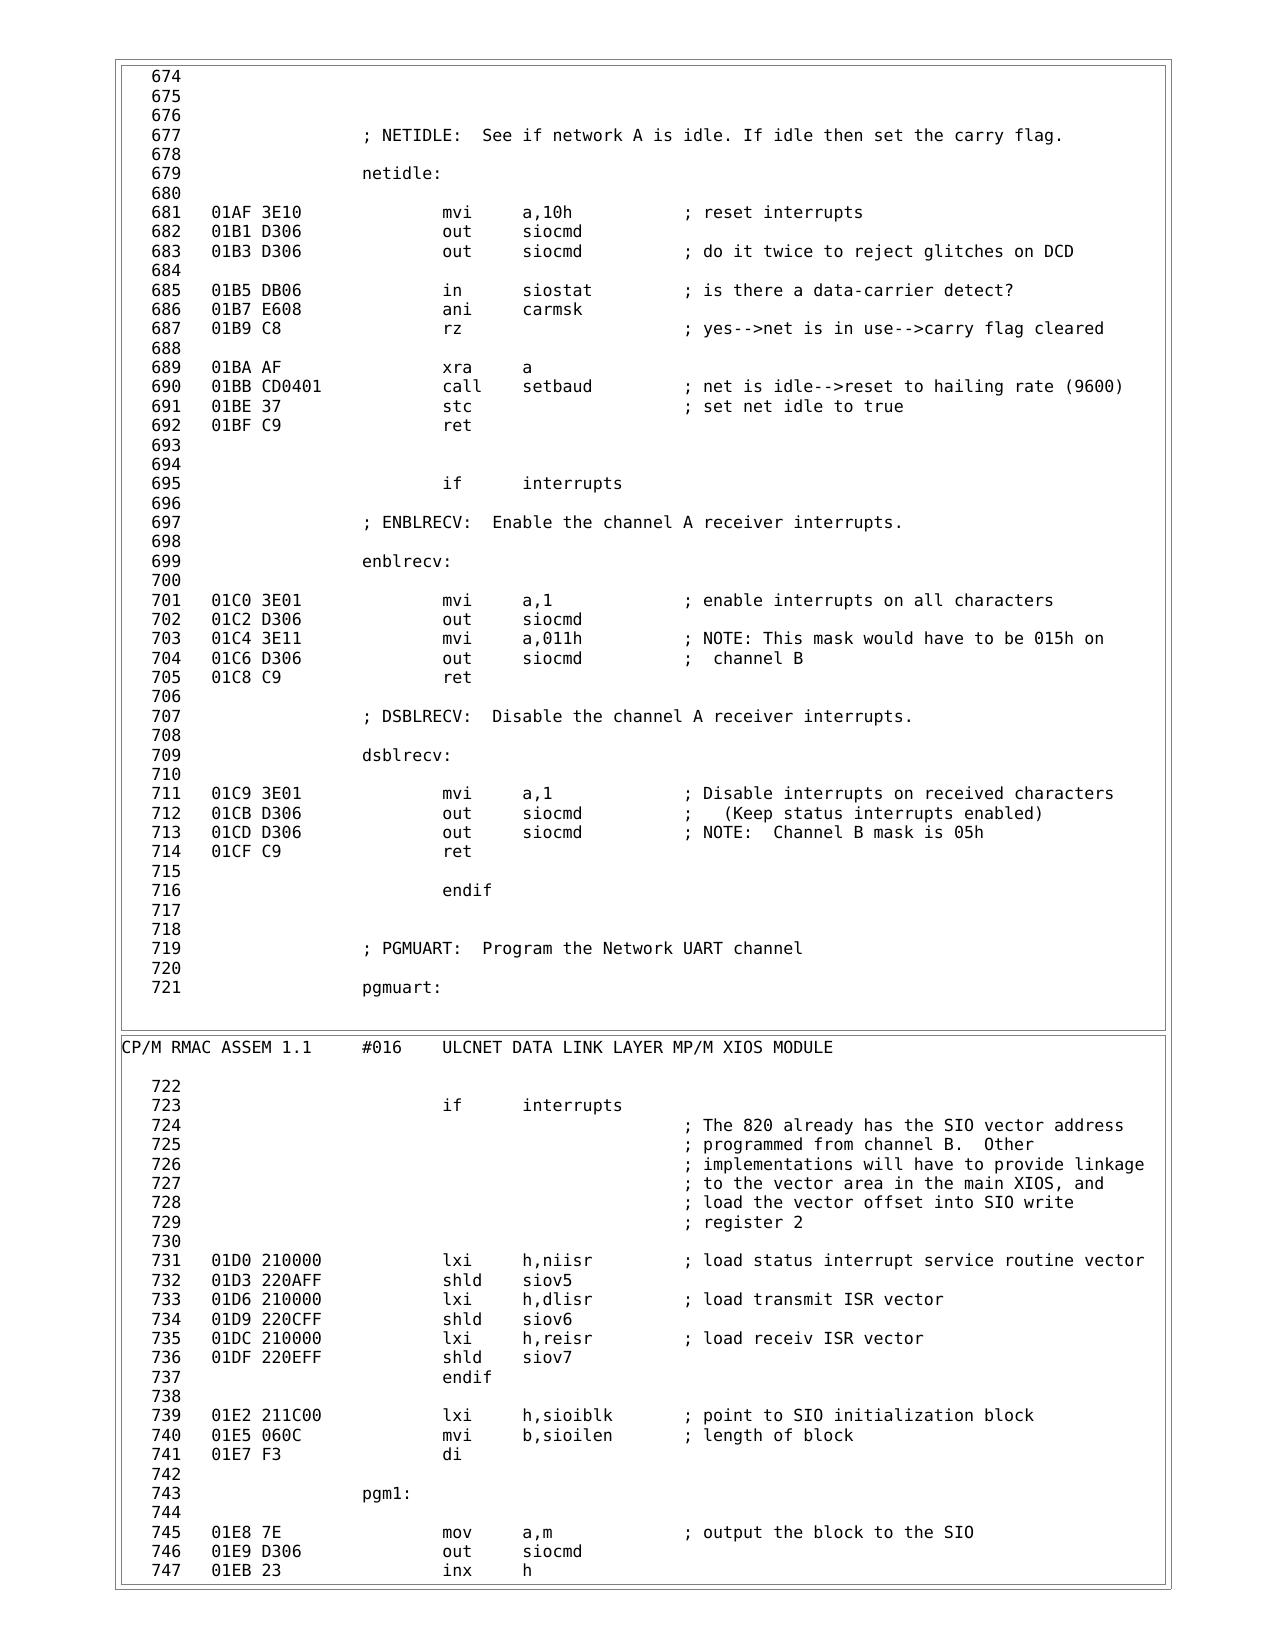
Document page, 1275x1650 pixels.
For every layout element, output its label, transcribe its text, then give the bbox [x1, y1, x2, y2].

table_cell 674 675 676 677 ; NETIDLE: See if network A is idle. If idle then set the carry flag. 678 679 netidle: 680 681 01AF 3E10 mvi a,10h ; reset interrupts 682 01B1 D306 out siocmd 683 01B3 D306 out siocmd ; do it twice to reject glitches on DCD 684 685 01B5 DB06 in siostat ; is there a data-carrier detect? 686 01B7 E608 ani carmsk 687 01B9 C8 rz ; yes-->net is in use-->carry flag cleared 688 689 01BA AF xra a 690 01BB CD0401 call setbaud ; net is idle-->reset to hailing rate (9600) 691 01BE 37 stc ; set net idle to true 692 01BF C9 ret 693 694 695 if interrupts 696 697 ; ENBLRECV: Enable the channel A receiver interrupts. 698 699 enblrecv: 700 701 01C0 3E01 mvi a,1 ; enable interrupts on all characters 702 01C2 D306 out siocmd 703 01C4 3E11 mvi a,011h ; NOTE: This mask would have to be 015h on 704 01C6 D306 out siocmd ; channel B 705 01C8 C9 ret 706 707 ; DSBLRECV: Disable the channel A receiver interrupts. 708 709 dsblrecv: 710 711 01C9 3E01 mvi a,1 ; Disable interrupts on received characters 712 01CB D306 out siocmd ; (Keep status interrupts enabled) 713 01CD D306 out siocmd ; NOTE: Channel B mask is 05h 714 01CF C9 ret 715 716 endif 717 718 719 ; PGMUART: Program the Network UART channel 720 721 pgmuart: [118, 60, 1168, 1030]
table_cell CP/M RMAC ASSEM 1.1 #016 ULCNET DATA LINK LAYER MP/M XIOS MODULE 722 723 if interrupts 724 ; The 820 already has the SIO vector address 725 ; programmed from channel B. Other 726 ; implementations will have to provide linkage 727 ; to the vector area in the main XIOS, and 728 ; load the vector offset into SIO write 729 ; register 2 730 731 01D0 210000 lxi h,niisr ; load status interrupt service routine vector 732 01D3 220AFF shld siov5 733 01D6 210000 lxi h,dlisr ; load transmit ISR vector 734 01D9 220CFF shld siov6 735 01DC 210000 lxi h,reisr ; load receiv ISR vector 736 01DF 220EFF shld siov7 737 endif 738 739 01E2 211C00 lxi h,sioiblk ; point to SIO initialization block 740 01E5 060C mvi b,sioilen ; length of block 741 01E7 F3 di 742 743 pgm1: 744 745 01E8 7E mov a,m ; output the block to the SIO 746 01E9 D306 out siocmd 747 01EB 23 inx h [118, 1030, 1168, 1583]
